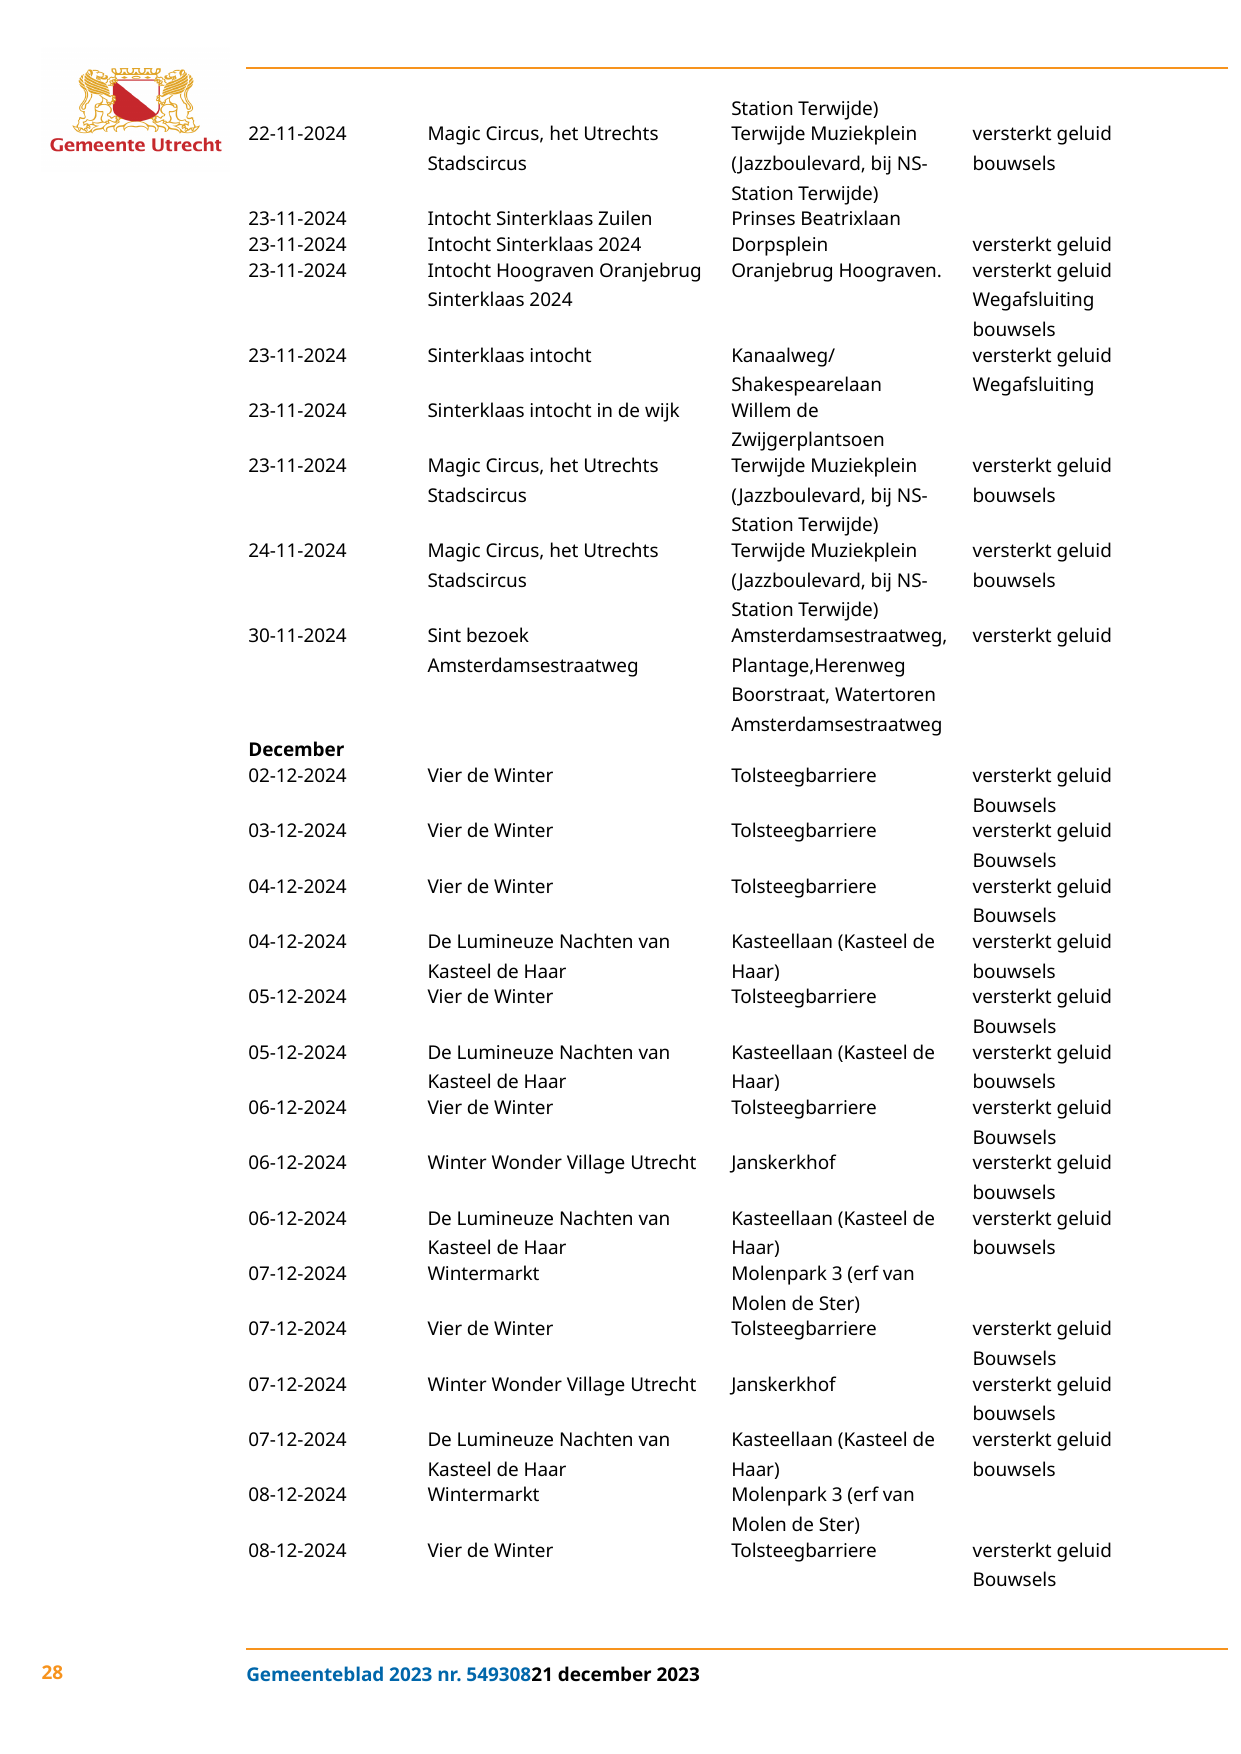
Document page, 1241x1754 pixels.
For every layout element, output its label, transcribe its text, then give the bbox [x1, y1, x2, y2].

table_cell 07-12-2024 [248, 1426, 427, 1481]
table_cell 23-11-2024 [248, 231, 427, 257]
picture [41, 47, 231, 172]
table_cell 07-12-2024 [248, 1260, 427, 1316]
table_cell versterkt geluid bouwsels [973, 537, 1152, 622]
table_cell December [248, 737, 427, 762]
table_cell Janskerkhof [731, 1150, 972, 1205]
table_cell Magic Circus, het Utrechts Stadscircus [427, 453, 731, 537]
table_cell Vier de Winter [427, 873, 731, 928]
table_cell versterkt geluid bouwsels [973, 1371, 1152, 1426]
table_cell 03-12-2024 [248, 818, 427, 873]
table_cell Intocht Sinterklaas 2024 [427, 231, 731, 257]
table_cell versterkt geluid Bouwsels [973, 873, 1152, 928]
table_cell 08-12-2024 [248, 1537, 427, 1592]
table_cell versterkt geluid bouwsels [973, 121, 1152, 205]
table_cell Kasteellaan (Kasteel de Haar) [731, 928, 972, 984]
table_cell 02-12-2024 [248, 763, 427, 818]
table_cell [973, 1481, 1152, 1537]
table_cell 04-12-2024 [248, 873, 427, 928]
table_cell Vier de Winter [427, 1537, 731, 1592]
table_cell 07-12-2024 [248, 1371, 427, 1426]
table_cell versterkt geluid Bouwsels [973, 1537, 1152, 1592]
table_cell 05-12-2024 [248, 1039, 427, 1094]
table_cell 24-11-2024 [248, 537, 427, 622]
table_cell Winter Wonder Village Utrecht [427, 1371, 731, 1426]
table_cell Molenpark 3 (erf van Molen de Ster) [731, 1481, 972, 1537]
table_cell Tolsteegbarriere [731, 873, 972, 928]
table_cell Sinterklaas intocht [427, 342, 731, 397]
table_cell [248, 95, 427, 121]
table_cell 06-12-2024 [248, 1094, 427, 1149]
table_cell [973, 95, 1152, 121]
table_cell Tolsteegbarriere [731, 818, 972, 873]
table_cell Vier de Winter [427, 1094, 731, 1149]
table_cell 04-12-2024 [248, 928, 427, 984]
table_cell Kasteellaan (Kasteel de Haar) [731, 1039, 972, 1094]
table_cell Magic Circus, het Utrechts Stadscircus [427, 121, 731, 205]
table_cell Prinses Beatrixlaan [731, 205, 972, 231]
table_cell Tolsteegbarriere [731, 763, 972, 818]
table_cell 30-11-2024 [248, 622, 427, 737]
table_cell Kanaalweg/Shakespearelaan [731, 342, 972, 397]
table_cell Terwijde Muziekplein (Jazzboulevard, bij NS-Station Terwijde) [731, 453, 972, 537]
table_cell Dorpsplein [731, 231, 972, 257]
table_cell Intocht Hoograven Oranjebrug Sinterklaas 2024 [427, 257, 731, 342]
table_cell Tolsteegbarriere [731, 984, 972, 1039]
table_cell Willem de Zwijgerplantsoen [731, 397, 972, 452]
table_cell Terwijde Muziekplein (Jazzboulevard, bij NS-Station Terwijde) [731, 537, 972, 622]
table_cell versterkt geluid bouwsels [973, 928, 1152, 984]
table_cell 22-11-2024 [248, 121, 427, 205]
table_cell [973, 737, 1152, 762]
table_cell Vier de Winter [427, 763, 731, 818]
table_cell Magic Circus, het Utrechts Stadscircus [427, 537, 731, 622]
table_cell 23-11-2024 [248, 453, 427, 537]
table_cell versterkt geluid Wegafsluiting bouwsels [973, 257, 1152, 342]
table_cell Winter Wonder Village Utrecht [427, 1150, 731, 1205]
table_cell 06-12-2024 [248, 1150, 427, 1205]
table_cell 23-11-2024 [248, 342, 427, 397]
table_cell [427, 95, 731, 121]
table_cell Sint bezoek Amsterdamsestraatweg [427, 622, 731, 737]
table_cell versterkt geluid Bouwsels [973, 1316, 1152, 1371]
table_cell De Lumineuze Nachten van Kasteel de Haar [427, 1426, 731, 1481]
table_cell versterkt geluid Bouwsels [973, 818, 1152, 873]
table_cell De Lumineuze Nachten van Kasteel de Haar [427, 928, 731, 984]
table_cell Vier de Winter [427, 1316, 731, 1371]
table_cell versterkt geluid [973, 622, 1152, 737]
table_cell 08-12-2024 [248, 1481, 427, 1537]
table_cell Tolsteegbarriere [731, 1537, 972, 1592]
table_cell 07-12-2024 [248, 1316, 427, 1371]
table_cell De Lumineuze Nachten van Kasteel de Haar [427, 1205, 731, 1260]
table_cell [427, 737, 731, 762]
table_cell versterkt geluid bouwsels [973, 1039, 1152, 1094]
table_cell Kasteellaan (Kasteel de Haar) [731, 1426, 972, 1481]
table_cell Janskerkhof [731, 1371, 972, 1426]
table_cell 23-11-2024 [248, 205, 427, 231]
table_cell Amsterdamsestraatweg, Plantage,Herenweg Boorstraat, Watertoren Amsterdamsestraatweg [731, 622, 972, 737]
table_cell Kasteellaan (Kasteel de Haar) [731, 1205, 972, 1260]
table_cell Intocht Sinterklaas Zuilen [427, 205, 731, 231]
table_cell Wintermarkt [427, 1481, 731, 1537]
table_cell [973, 1260, 1152, 1316]
table_cell Station Terwijde) [731, 95, 972, 121]
table_cell 05-12-2024 [248, 984, 427, 1039]
table_cell 06-12-2024 [248, 1205, 427, 1260]
table_cell versterkt geluid Wegafsluiting [973, 342, 1152, 397]
table_cell Tolsteegbarriere [731, 1316, 972, 1371]
table_cell De Lumineuze Nachten van Kasteel de Haar [427, 1039, 731, 1094]
table_cell Vier de Winter [427, 984, 731, 1039]
table_cell Oranjebrug Hoograven. [731, 257, 972, 342]
table_cell Wintermarkt [427, 1260, 731, 1316]
table_cell versterkt geluid Bouwsels [973, 763, 1152, 818]
table_cell versterkt geluid bouwsels [973, 1150, 1152, 1205]
table_cell Terwijde Muziekplein (Jazzboulevard, bij NS-Station Terwijde) [731, 121, 972, 205]
table_cell 23-11-2024 [248, 257, 427, 342]
table_cell versterkt geluid Bouwsels [973, 1094, 1152, 1149]
table_cell versterkt geluid bouwsels [973, 1426, 1152, 1481]
table_cell versterkt geluid bouwsels [973, 1205, 1152, 1260]
table_cell Vier de Winter [427, 818, 731, 873]
table_cell 23-11-2024 [248, 397, 427, 452]
table_cell Molenpark 3 (erf van Molen de Ster) [731, 1260, 972, 1316]
table_cell Sinterklaas intocht in de wijk [427, 397, 731, 452]
table_cell [973, 397, 1152, 452]
table_cell versterkt geluid bouwsels [973, 453, 1152, 537]
table_cell [973, 205, 1152, 231]
table_cell [731, 737, 972, 762]
table_cell versterkt geluid Bouwsels [973, 984, 1152, 1039]
table_cell Tolsteegbarriere [731, 1094, 972, 1149]
table_cell versterkt geluid [973, 231, 1152, 257]
